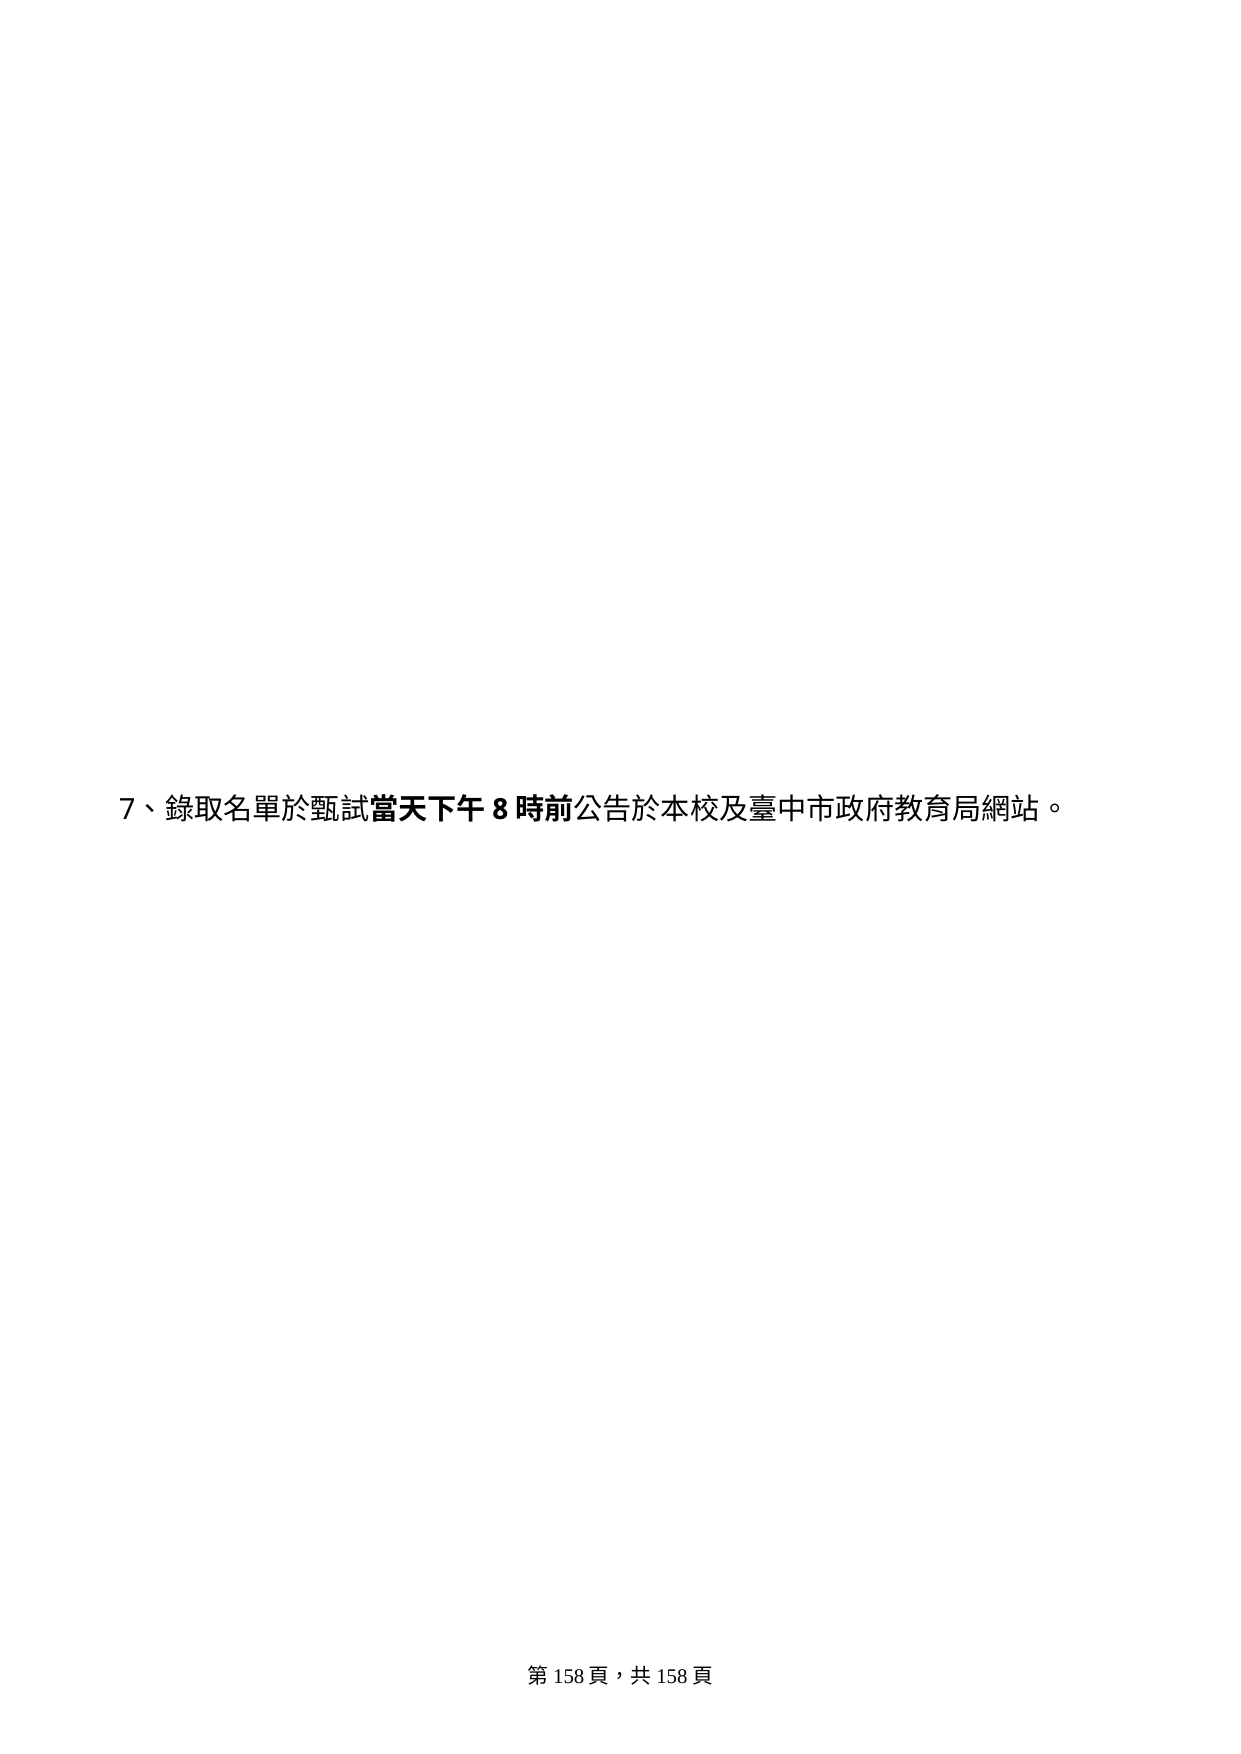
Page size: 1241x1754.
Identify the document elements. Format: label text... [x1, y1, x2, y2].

text 7、錄取名單於甄試當天下午8時前公告於本校及臺中市政府教育局網站。 [118, 766, 1122, 828]
